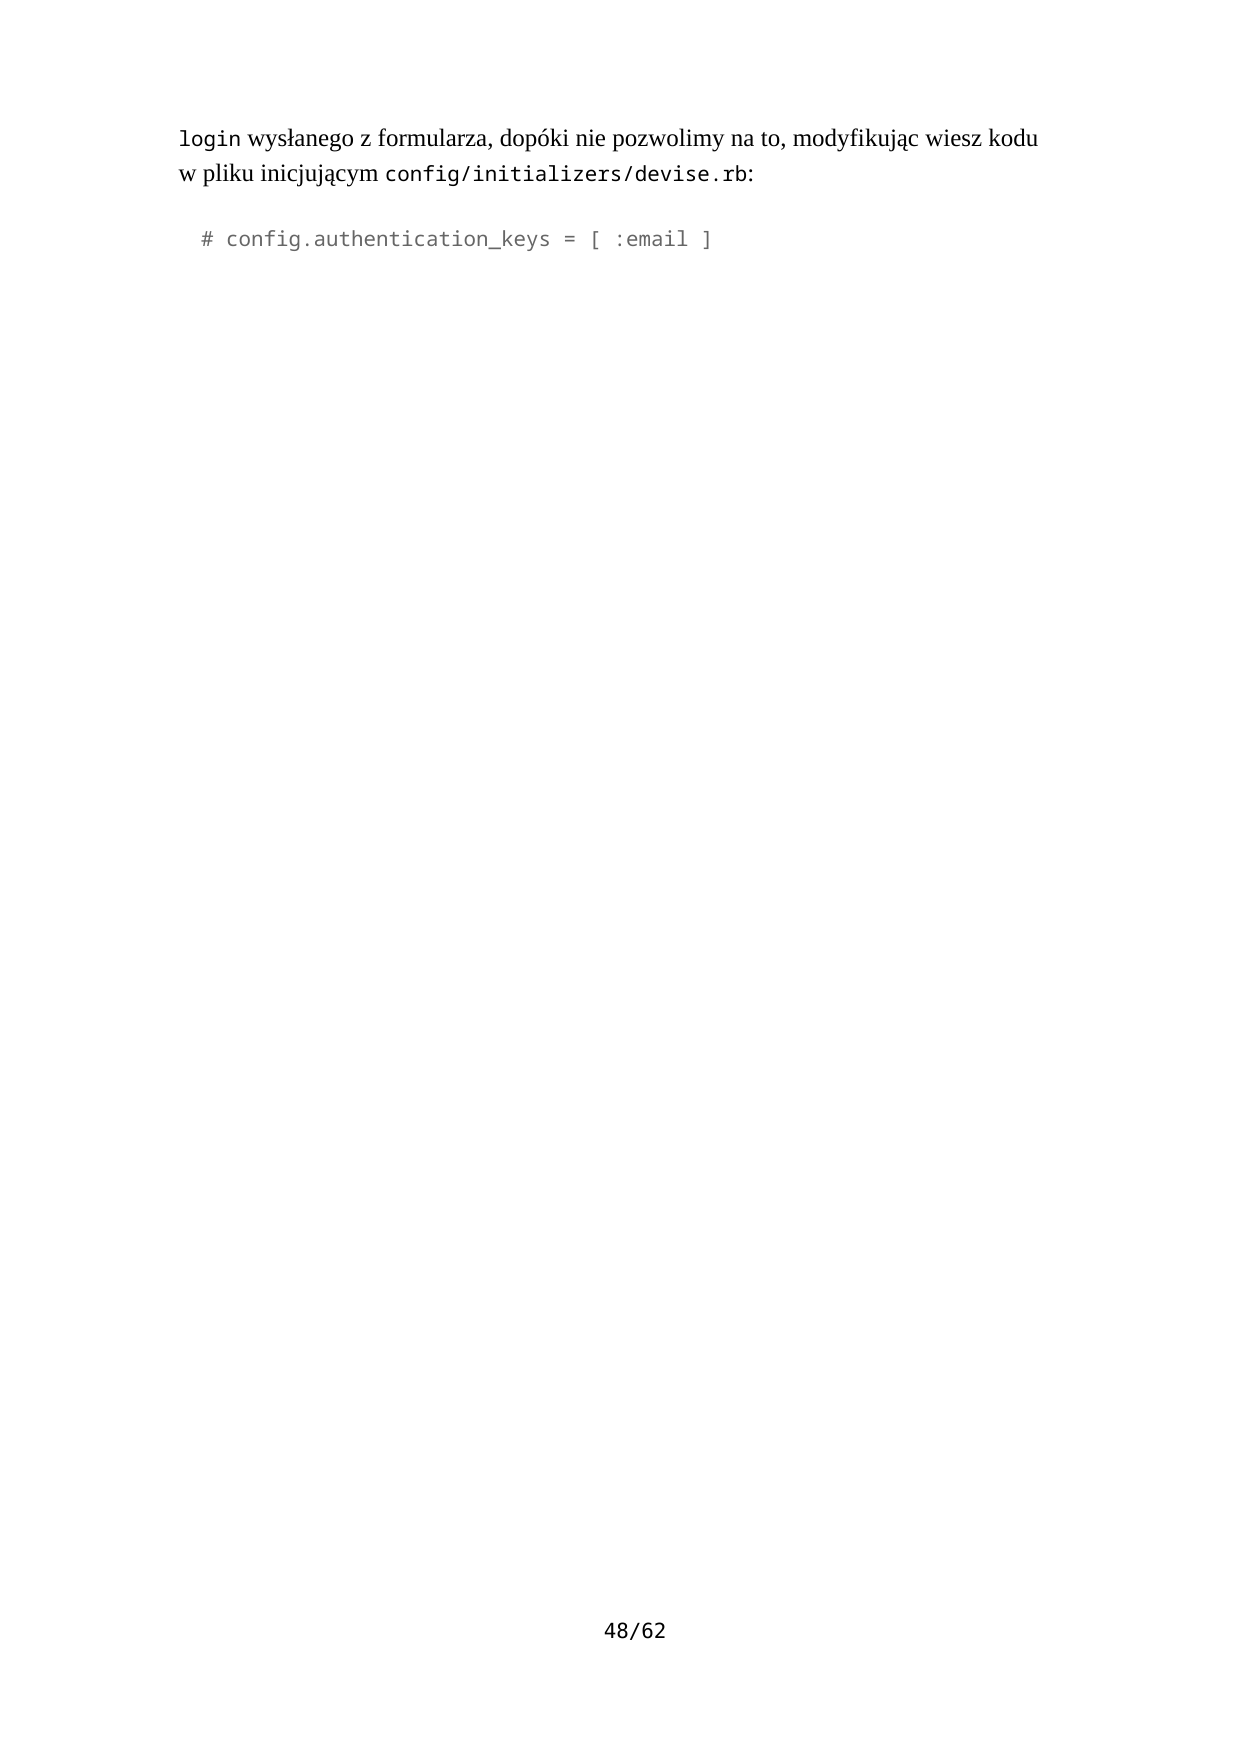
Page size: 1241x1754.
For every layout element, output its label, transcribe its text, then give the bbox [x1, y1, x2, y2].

table_header # config.authentication_keys = [ :email ] [177, 224, 1093, 253]
text login wysłanego z formularza, dopóki nie pozwolimy na to, modyfikując wiesz kodu w pliku inicjującym config/initializers/devise.rb: [178, 118, 1093, 189]
